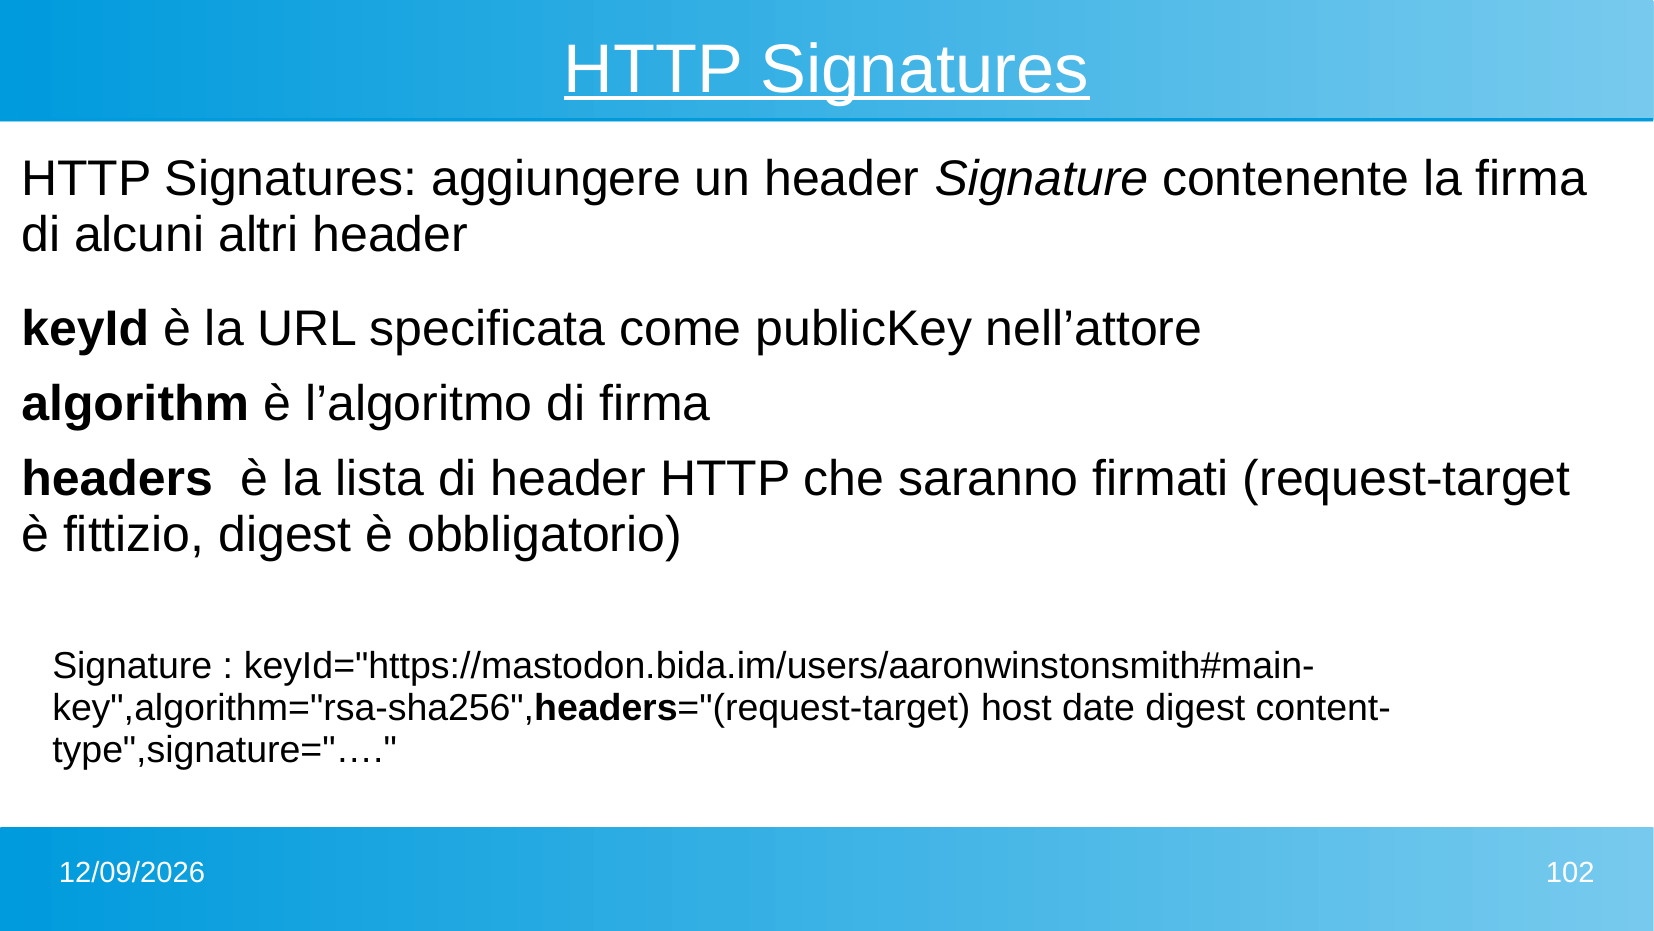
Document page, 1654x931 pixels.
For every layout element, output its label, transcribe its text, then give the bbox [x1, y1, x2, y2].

list HTTP Signatures: aggiungere un header Signature contenente la firma di alcuni altri header [21, 150, 1613, 300]
title HTTP Signatures [59, 29, 1595, 108]
list headers è la lista di header HTTP che saranno firmati (request-target è fittizio, digest è obbligatorio) [21, 450, 1613, 526]
text_box Signature : keyId="https://mastodon.bida.im/users/aaronwinstonsmith#main-key",algorithm="rsa-sha256",headers="(request-target) host date digest content-type",signature="…." [37, 637, 1576, 779]
list keyId è la URL specificata come publicKey nell’attore [21, 300, 1613, 375]
list algorithm è l’algoritmo di firma [21, 375, 1613, 450]
